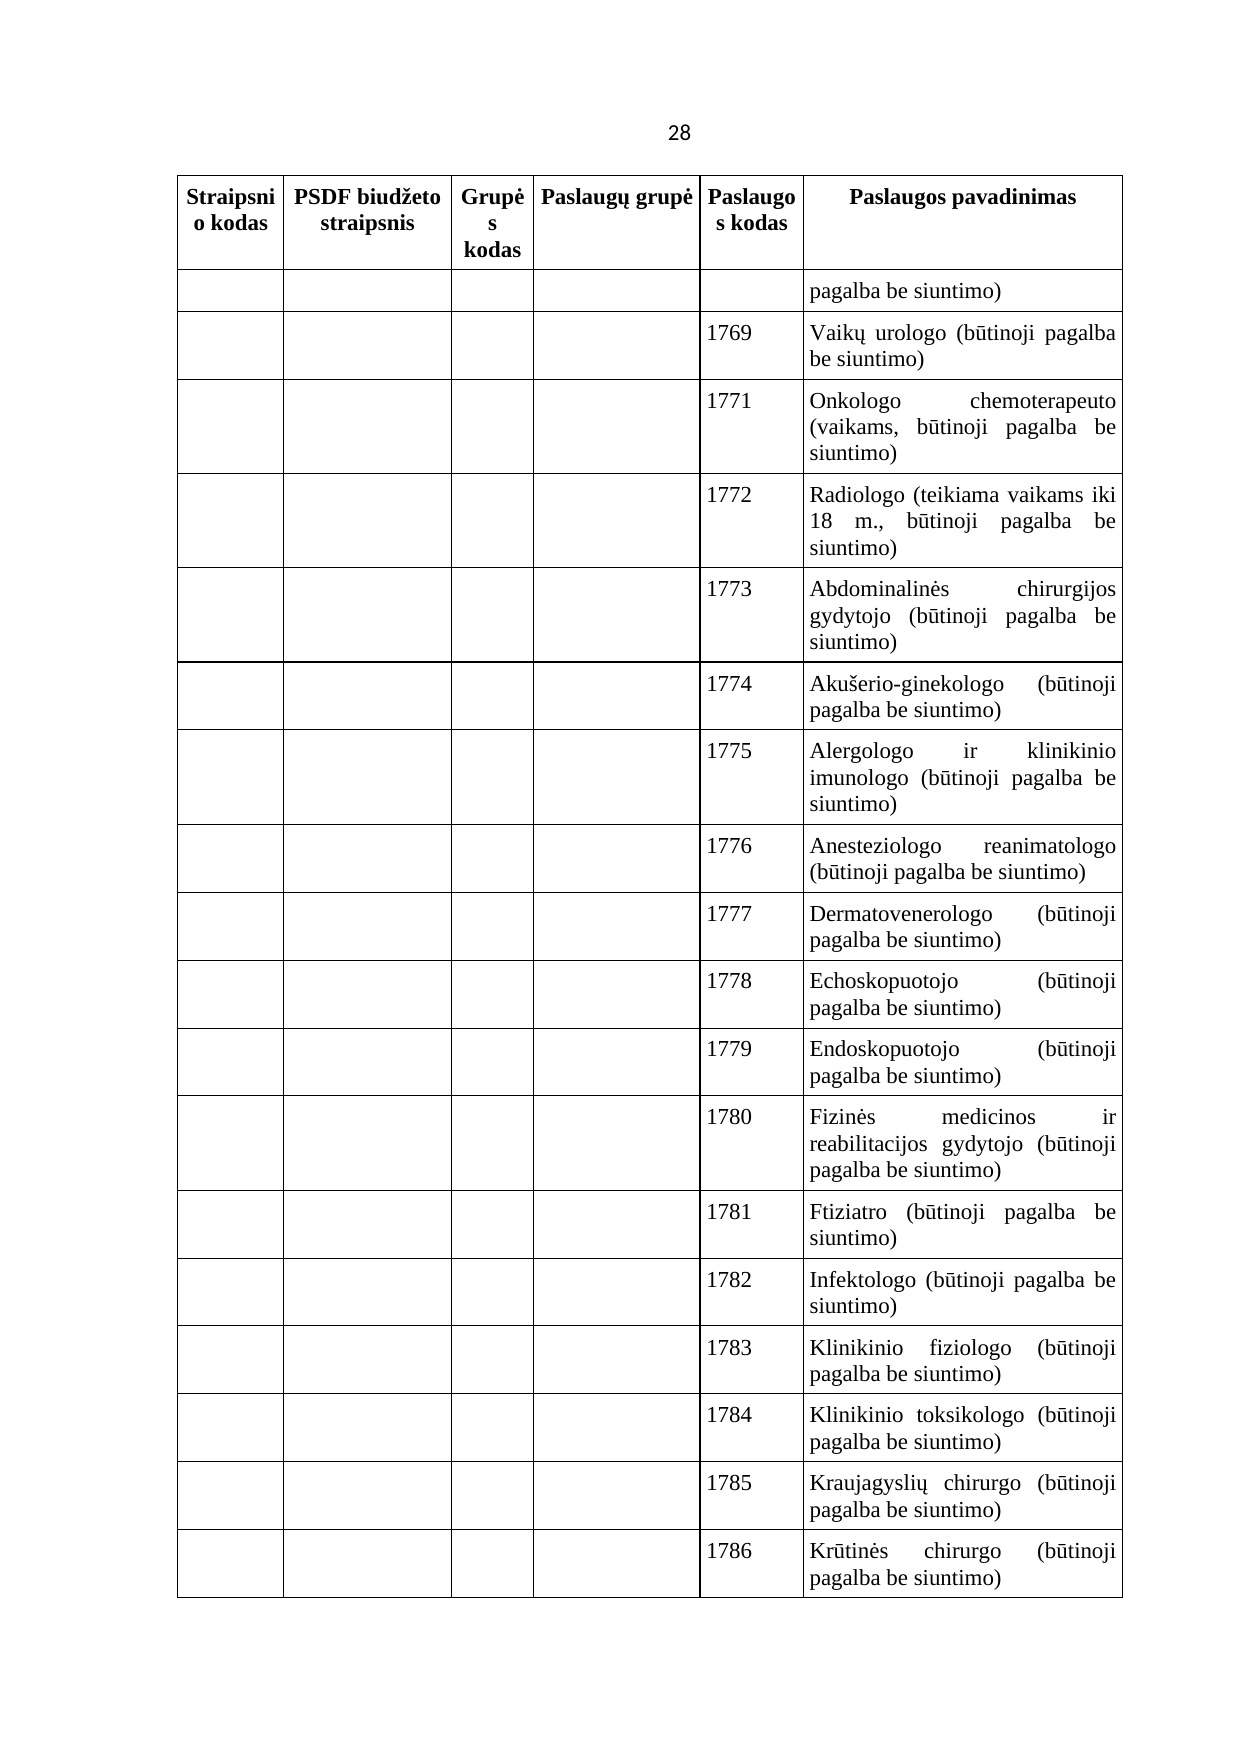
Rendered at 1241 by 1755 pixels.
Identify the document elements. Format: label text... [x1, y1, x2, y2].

table_cell 1776 [701, 825, 803, 892]
table_cell [284, 1530, 451, 1597]
table_cell Kraujagyslių chirurgo (būtinoji pagalba be siuntimo) [804, 1462, 1122, 1529]
table_cell [534, 568, 699, 661]
table_cell 1771 [701, 380, 803, 473]
table_cell [284, 1191, 451, 1257]
table_cell [178, 1462, 283, 1529]
table_cell [452, 474, 533, 567]
table_cell [178, 312, 283, 379]
table_cell [178, 663, 283, 729]
table_cell [452, 825, 533, 892]
table_cell 1769 [701, 312, 803, 379]
table_cell [284, 270, 451, 311]
table_cell 1774 [701, 663, 803, 729]
table_cell [452, 1029, 533, 1095]
table_cell 1782 [701, 1259, 803, 1325]
table_cell [452, 1462, 533, 1529]
table_cell [534, 1326, 699, 1393]
table_cell [534, 1096, 699, 1189]
table_header Paslaugos kodas [701, 176, 803, 269]
table_cell 1780 [701, 1096, 803, 1189]
table_cell [178, 568, 283, 661]
table_cell [178, 961, 283, 1027]
table_header Paslaugos pavadinimas [804, 176, 1122, 269]
table_cell Fizinės medicinos ir reabilitacijos gydytojo (būtinoji pagalba be siuntimo) [804, 1096, 1122, 1189]
table_cell [284, 893, 451, 959]
table_cell 1781 [701, 1191, 803, 1257]
table_cell [178, 474, 283, 567]
table_cell [284, 380, 451, 473]
table_cell [452, 1191, 533, 1257]
table_cell [284, 1326, 451, 1393]
table_cell [701, 270, 803, 311]
table_cell 1778 [701, 961, 803, 1027]
table_cell [534, 825, 699, 892]
table_cell Vaikų urologo (būtinoji pagalba be siuntimo) [804, 312, 1122, 379]
table_cell [534, 1530, 699, 1597]
table_cell [284, 1096, 451, 1189]
table_cell Infektologo (būtinoji pagalba be siuntimo) [804, 1259, 1122, 1325]
table_cell [452, 663, 533, 729]
table_cell [178, 1394, 283, 1461]
table_cell [284, 961, 451, 1027]
table_cell [284, 474, 451, 567]
table_cell Dermatovenerologo (būtinoji pagalba be siuntimo) [804, 893, 1122, 959]
table_cell [178, 1096, 283, 1189]
table_cell [534, 380, 699, 473]
table_cell [452, 1096, 533, 1189]
table_cell [534, 1191, 699, 1257]
table_cell 1773 [701, 568, 803, 661]
table_cell 1785 [701, 1462, 803, 1529]
table_cell [534, 474, 699, 567]
table_cell [452, 730, 533, 824]
table_cell [178, 380, 283, 473]
table_cell Alergologo ir klinikinio imunologo (būtinoji pagalba be siuntimo) [804, 730, 1122, 824]
table_cell [284, 1462, 451, 1529]
table_cell [284, 1259, 451, 1325]
table_cell [452, 568, 533, 661]
table_cell 1783 [701, 1326, 803, 1393]
table_cell Echoskopuotojo (būtinoji pagalba be siuntimo) [804, 961, 1122, 1027]
table_header Straipsnio kodas [178, 176, 283, 269]
table_cell Abdominalinės chirurgijos gydytojo (būtinoji pagalba be siuntimo) [804, 568, 1122, 661]
table_header Grupės kodas [452, 176, 533, 269]
table_cell 1775 [701, 730, 803, 824]
table_cell [452, 1259, 533, 1325]
table_cell [178, 1530, 283, 1597]
table_cell [284, 568, 451, 661]
table_header PSDF biudžeto straipsnis [284, 176, 451, 269]
table_cell Klinikinio toksikologo (būtinoji pagalba be siuntimo) [804, 1394, 1122, 1461]
table_cell [452, 893, 533, 959]
table_cell Radiologo (teikiama vaikams iki 18 m., būtinoji pagalba be siuntimo) [804, 474, 1122, 567]
table_cell 1779 [701, 1029, 803, 1095]
table_cell Ftiziatro (būtinoji pagalba be siuntimo) [804, 1191, 1122, 1257]
table_cell [178, 730, 283, 824]
table_cell Anesteziologo reanimatologo (būtinoji pagalba be siuntimo) [804, 825, 1122, 892]
table_cell [178, 1029, 283, 1095]
table_cell 1777 [701, 893, 803, 959]
table_cell Akušerio-ginekologo (būtinoji pagalba be siuntimo) [804, 663, 1122, 729]
table_cell [284, 730, 451, 824]
table_cell [534, 961, 699, 1027]
table_cell Endoskopuotojo (būtinoji pagalba be siuntimo) [804, 1029, 1122, 1095]
table_cell [534, 730, 699, 824]
table_cell [452, 961, 533, 1027]
table_cell 1772 [701, 474, 803, 567]
table_cell [534, 312, 699, 379]
table_cell [452, 270, 533, 311]
table_cell [452, 1326, 533, 1393]
table_cell Krūtinės chirurgo (būtinoji pagalba be siuntimo) [804, 1530, 1122, 1597]
table_cell pagalba be siuntimo) [804, 270, 1122, 311]
table_cell [534, 1394, 699, 1461]
table_cell [452, 1530, 533, 1597]
table_cell [284, 825, 451, 892]
table_cell [178, 270, 283, 311]
table_cell [284, 312, 451, 379]
table_cell [452, 380, 533, 473]
table_cell [178, 825, 283, 892]
table_cell 1784 [701, 1394, 803, 1461]
table_cell [178, 1191, 283, 1257]
table_cell [284, 1394, 451, 1461]
table_cell [178, 893, 283, 959]
table_cell [534, 270, 699, 311]
table_cell [178, 1326, 283, 1393]
table_cell [534, 1259, 699, 1325]
table_header Paslaugų grupė [534, 176, 699, 269]
table_cell [534, 893, 699, 959]
table_cell [178, 1259, 283, 1325]
table_cell [534, 1029, 699, 1095]
table_cell [284, 1029, 451, 1095]
table_cell [534, 663, 699, 729]
table_cell 1786 [701, 1530, 803, 1597]
table_cell [452, 312, 533, 379]
table_cell Klinikinio fiziologo (būtinoji pagalba be siuntimo) [804, 1326, 1122, 1393]
table_cell Onkologo chemoterapeuto (vaikams, būtinoji pagalba be siuntimo) [804, 380, 1122, 473]
table_cell [284, 663, 451, 729]
table_cell [534, 1462, 699, 1529]
table_cell [452, 1394, 533, 1461]
